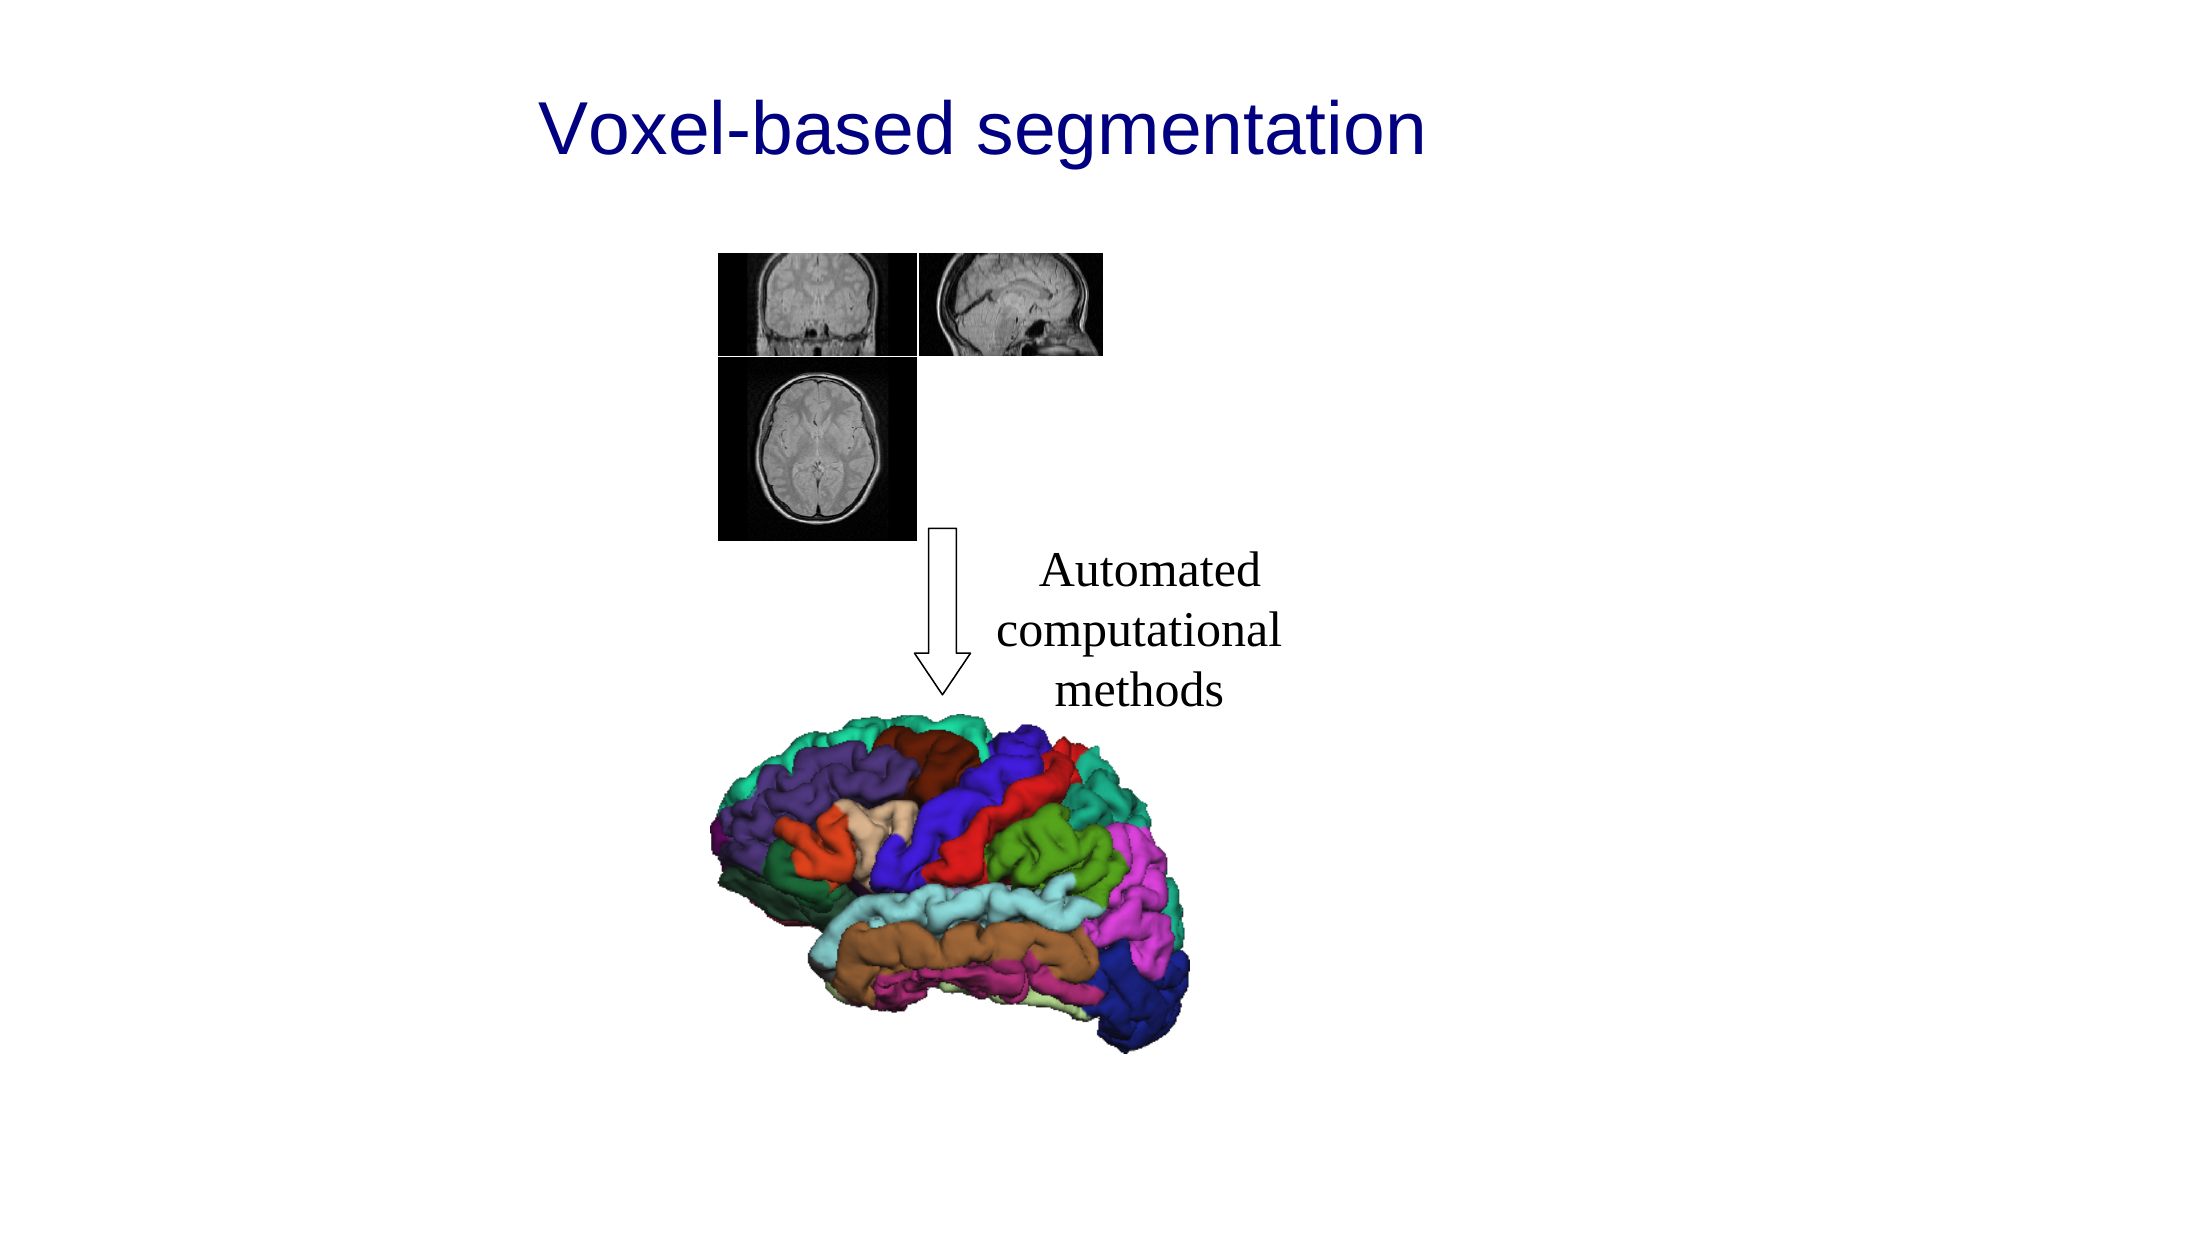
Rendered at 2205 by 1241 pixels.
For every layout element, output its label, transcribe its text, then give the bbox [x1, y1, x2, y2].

text_box Automated computational methods [964, 528, 1315, 729]
picture [718, 357, 917, 541]
picture [718, 253, 917, 356]
picture [710, 714, 1190, 1054]
picture [919, 253, 1103, 356]
title Voxel-based segmentation [326, 65, 1640, 179]
